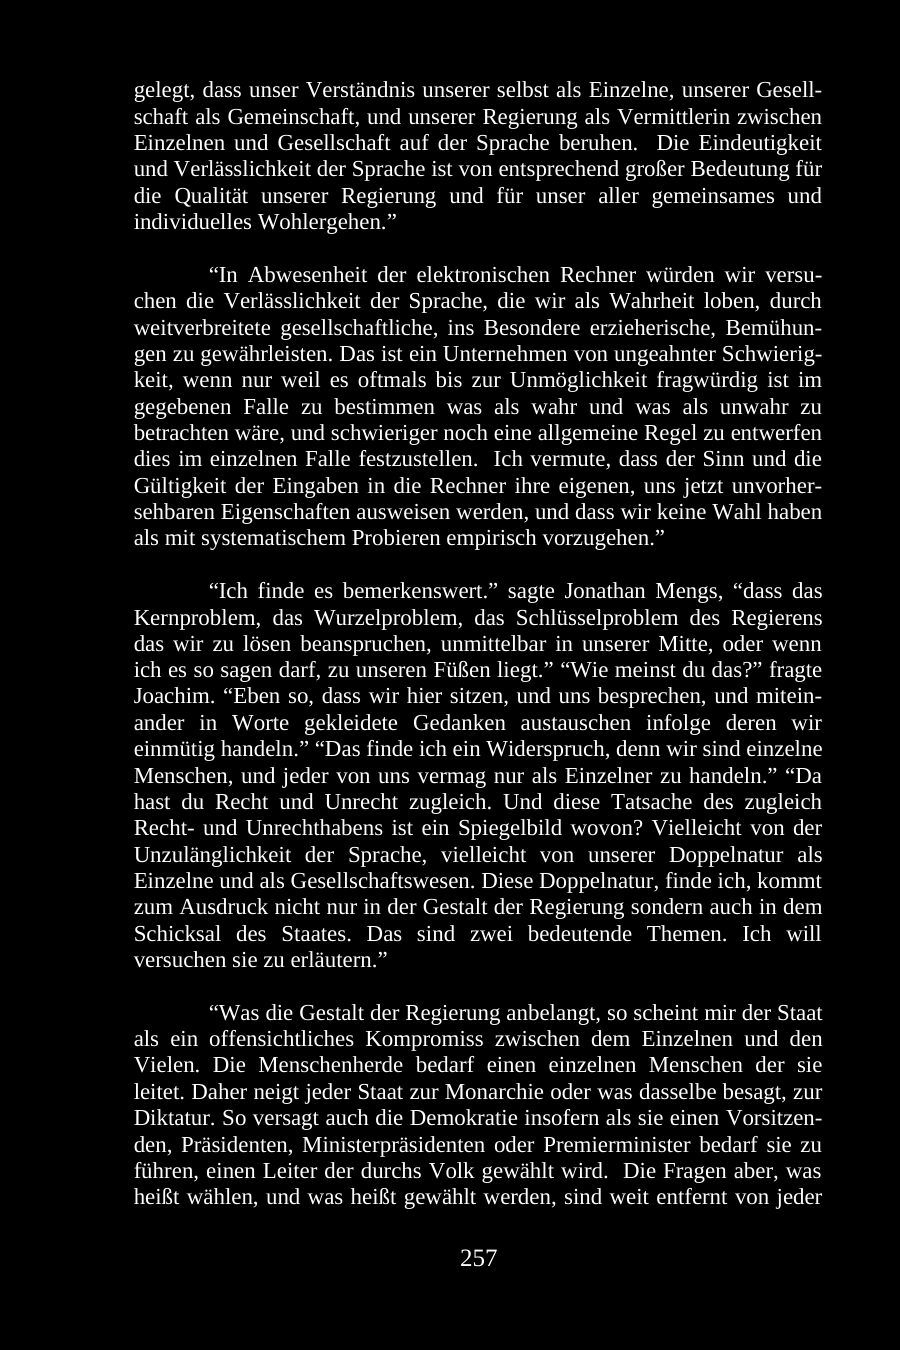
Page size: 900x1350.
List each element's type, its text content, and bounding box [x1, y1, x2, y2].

text gelegt, dass unser Verständnis unserer selbst als Einzelne, unserer Gesell-schaft als Gemeinschaft, und unserer Regierung als Vermittlerin zwischen Einzelnen und Gesellschaft auf der Sprache beruhen. Die Eindeutigkeit und Verlässlichkeit der Sprache ist von entsprechend großer Bedeutung für die Qualität unserer Regierung und für unser aller gemeinsames und individuelles Wohlergehen.” [133, 76, 823, 234]
text “Was die Gestalt der Regierung anbelangt, so scheint mir der Staat als ein offensichtliches Kompromiss zwischen dem Einzelnen und den Vielen. Die Menschenherde bedarf einen einzelnen Menschen der sie leitet. Daher neigt jeder Staat zur Monarchie oder was dasselbe besagt, zur Diktatur. So versagt auch die Demokratie insofern als sie einen Vorsitzen-den, Präsidenten, Ministerpräsidenten oder Premierminister bedarf sie zu führen, einen Leiter der durchs Volk gewählt wird. Die Fragen aber, was heißt wählen, und was heißt gewählt werden, sind weit entfernt von jeder [133, 999, 823, 1210]
text “In Abwesenheit der elektronischen Rechner würden wir versu-chen die Verlässlichkeit der Sprache, die wir als Wahrheit loben, durch weitverbreitete gesellschaftliche, ins Besondere erzieherische, Bemühun-gen zu gewährleisten. Das ist ein Unternehmen von ungeahnter Schwierig-keit, wenn nur weil es oftmals bis zur Unmöglichkeit fragwürdig ist im gegebenen Falle zu bestimmen was als wahr und was als unwahr zu betrachten wäre, und schwieriger noch eine allgemeine Regel zu entwerfen dies im einzelnen Falle festzustellen. Ich vermute, dass der Sinn und die Gültigkeit der Eingaben in die Rechner ihre eigenen, uns jetzt unvorher-sehbaren Eigenschaften ausweisen werden, und dass wir keine Wahl haben als mit systematischem Probieren empirisch vorzugehen.” [133, 261, 823, 551]
text “Ich finde es bemerkenswert.” sagte Jonathan Mengs, “dass das Kernproblem, das Wurzelproblem, das Schlüsselproblem des Regierens das wir zu lösen beanspruchen, unmittelbar in unserer Mitte, oder wenn ich es so sagen darf, zu unseren Füßen liegt.” “Wie meinst du das?” fragte Joachim. “Eben so, dass wir hier sitzen, und uns besprechen, und mitein-ander in Worte gekleidete Gedanken austauschen infolge deren wir einmütig handeln.” “Das finde ich ein Widerspruch, denn wir sind einzelne Menschen, und jeder von uns vermag nur als Einzelner zu handeln.” “Da hast du Recht und Unrecht zugleich. Und diese Tatsache des zugleich Recht- und Unrechthabens ist ein Spiegelbild wovon? Vielleicht von der Unzulänglichkeit der Sprache, vielleicht von unserer Doppelnatur als Einzelne und als Gesellschaftswesen. Diese Doppelnatur, finde ich, kommt zum Ausdruck nicht nur in der Gestalt der Regierung sondern auch in dem Schicksal des Staates. Das sind zwei bedeutende Themen. Ich will versuchen sie zu erläutern.” [133, 577, 823, 972]
